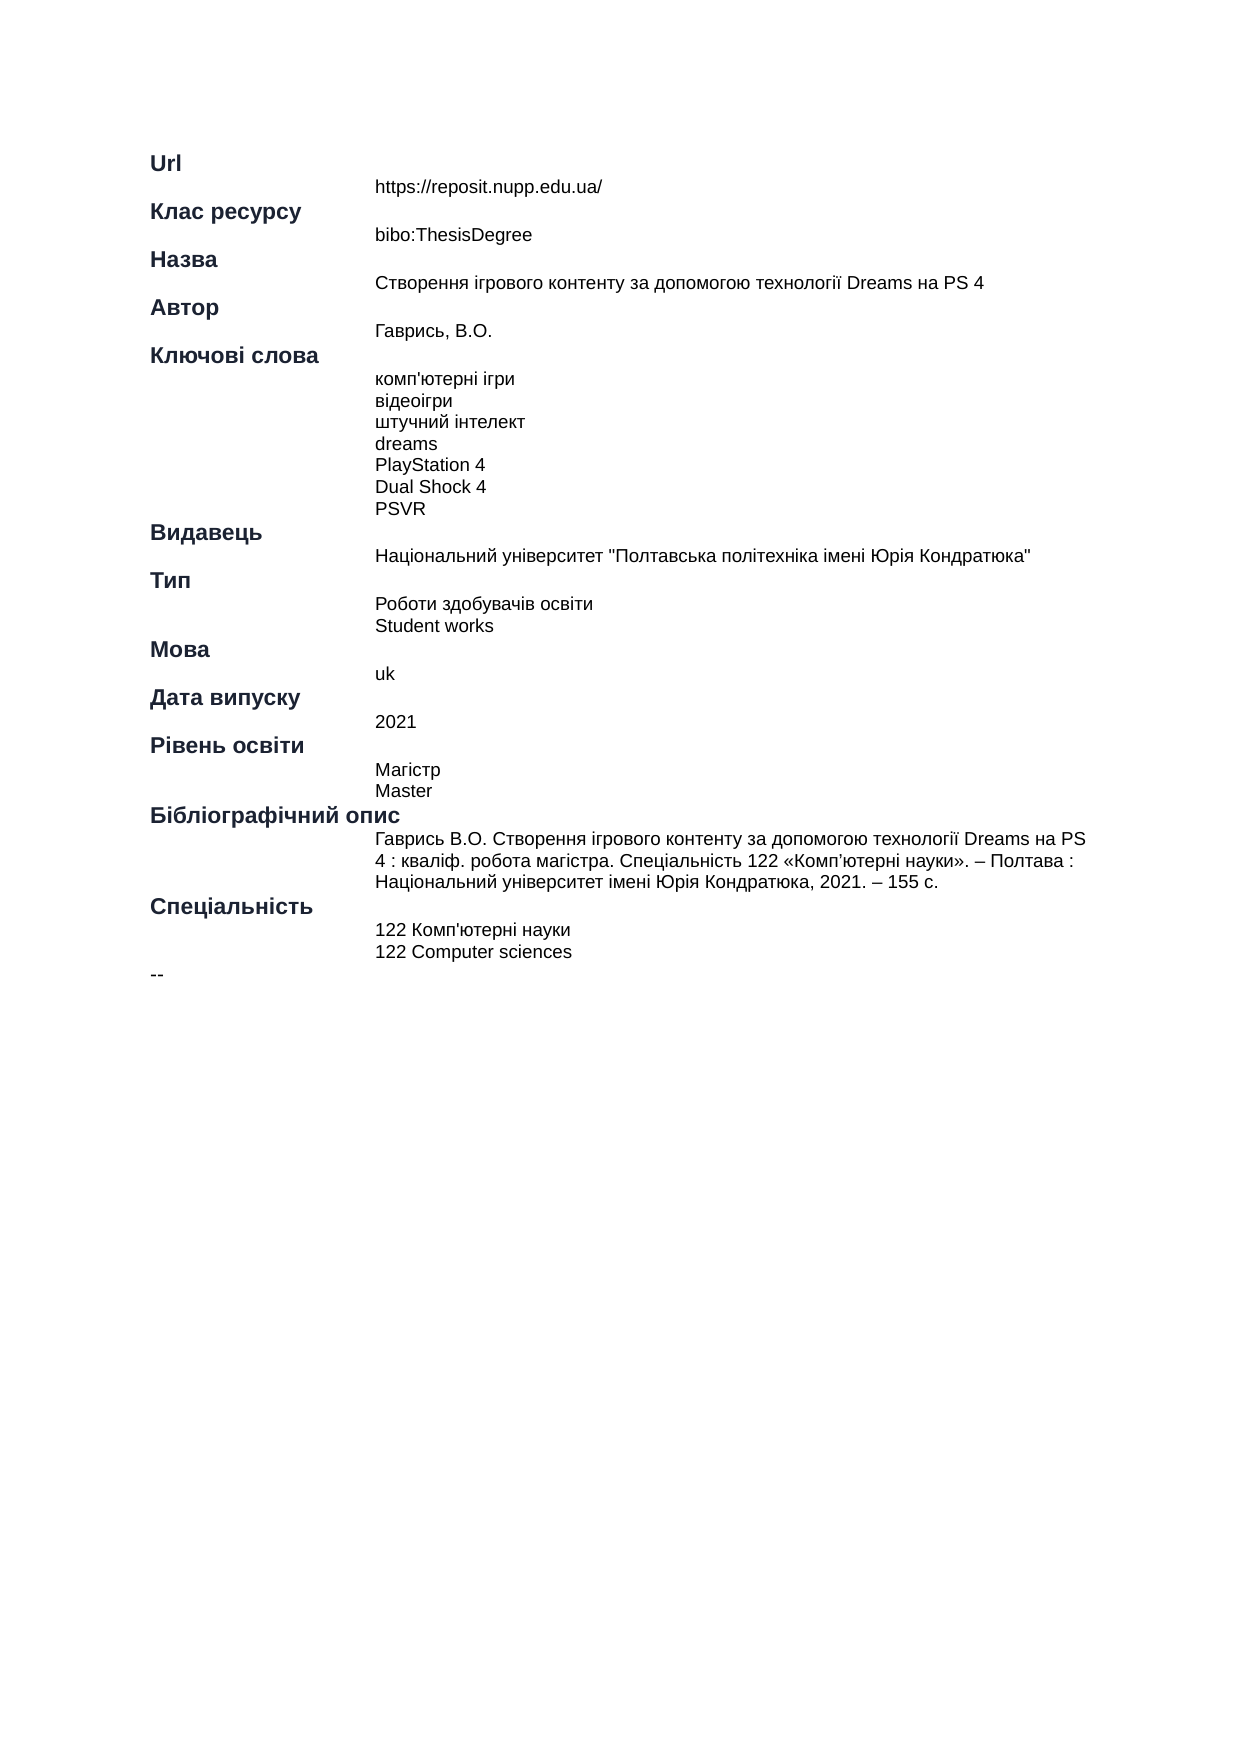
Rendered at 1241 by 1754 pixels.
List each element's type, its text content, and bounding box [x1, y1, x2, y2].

text dreams [375, 433, 1090, 454]
text Роботи здобувачів освіти [375, 593, 1090, 615]
text Гаврись, В.О. [375, 320, 1090, 342]
text відеоігри [375, 389, 1090, 411]
text PlayStation 4 [375, 454, 1090, 476]
text штучний інтелект [375, 411, 1090, 433]
text Клас ресурсу [150, 198, 1090, 224]
text 2021 [375, 711, 1090, 732]
text PSVR [375, 497, 1090, 519]
text Dual Shock 4 [375, 476, 1090, 497]
text Рівень освіти [150, 732, 1090, 758]
text комп'ютерні ігри [375, 368, 1090, 389]
text Мова [150, 636, 1090, 663]
text Бібліографічний опис [150, 802, 1090, 828]
text Магістр [375, 758, 1090, 780]
text Гаврись В.О. Створення ігрового контенту за допомогою технології Dreams на PS 4 : кваліф. робота магістра. Спеціальність 122 «Комп’ютерні науки». – Полтава : Національний університет імені Юрія Кондратюка, 2021. – 155 с. [375, 828, 1090, 893]
text 122 Комп'ютерні науки [375, 919, 1090, 941]
text 122 Computer sciences [375, 941, 1090, 962]
text Тип [150, 567, 1090, 593]
text Ключові слова [150, 342, 1090, 368]
text Student works [375, 615, 1090, 636]
text uk [375, 663, 1090, 684]
text Створення ігрового контенту за допомогою технології Dreams на PS 4 [375, 272, 1090, 294]
text Спеціальність [150, 893, 1090, 919]
text Автор [150, 294, 1090, 320]
text Master [375, 780, 1090, 802]
text Url [150, 150, 1090, 176]
text -- [150, 962, 1090, 986]
text bibo:ThesisDegree [375, 224, 1090, 246]
text Видавець [150, 519, 1090, 545]
text Назва [150, 246, 1090, 272]
text https://reposit.nupp.edu.ua/ [375, 176, 1090, 198]
text Національний університет "Полтавська політехніка імені Юрія Кондратюка" [375, 545, 1090, 567]
text Дата випуску [150, 684, 1090, 711]
